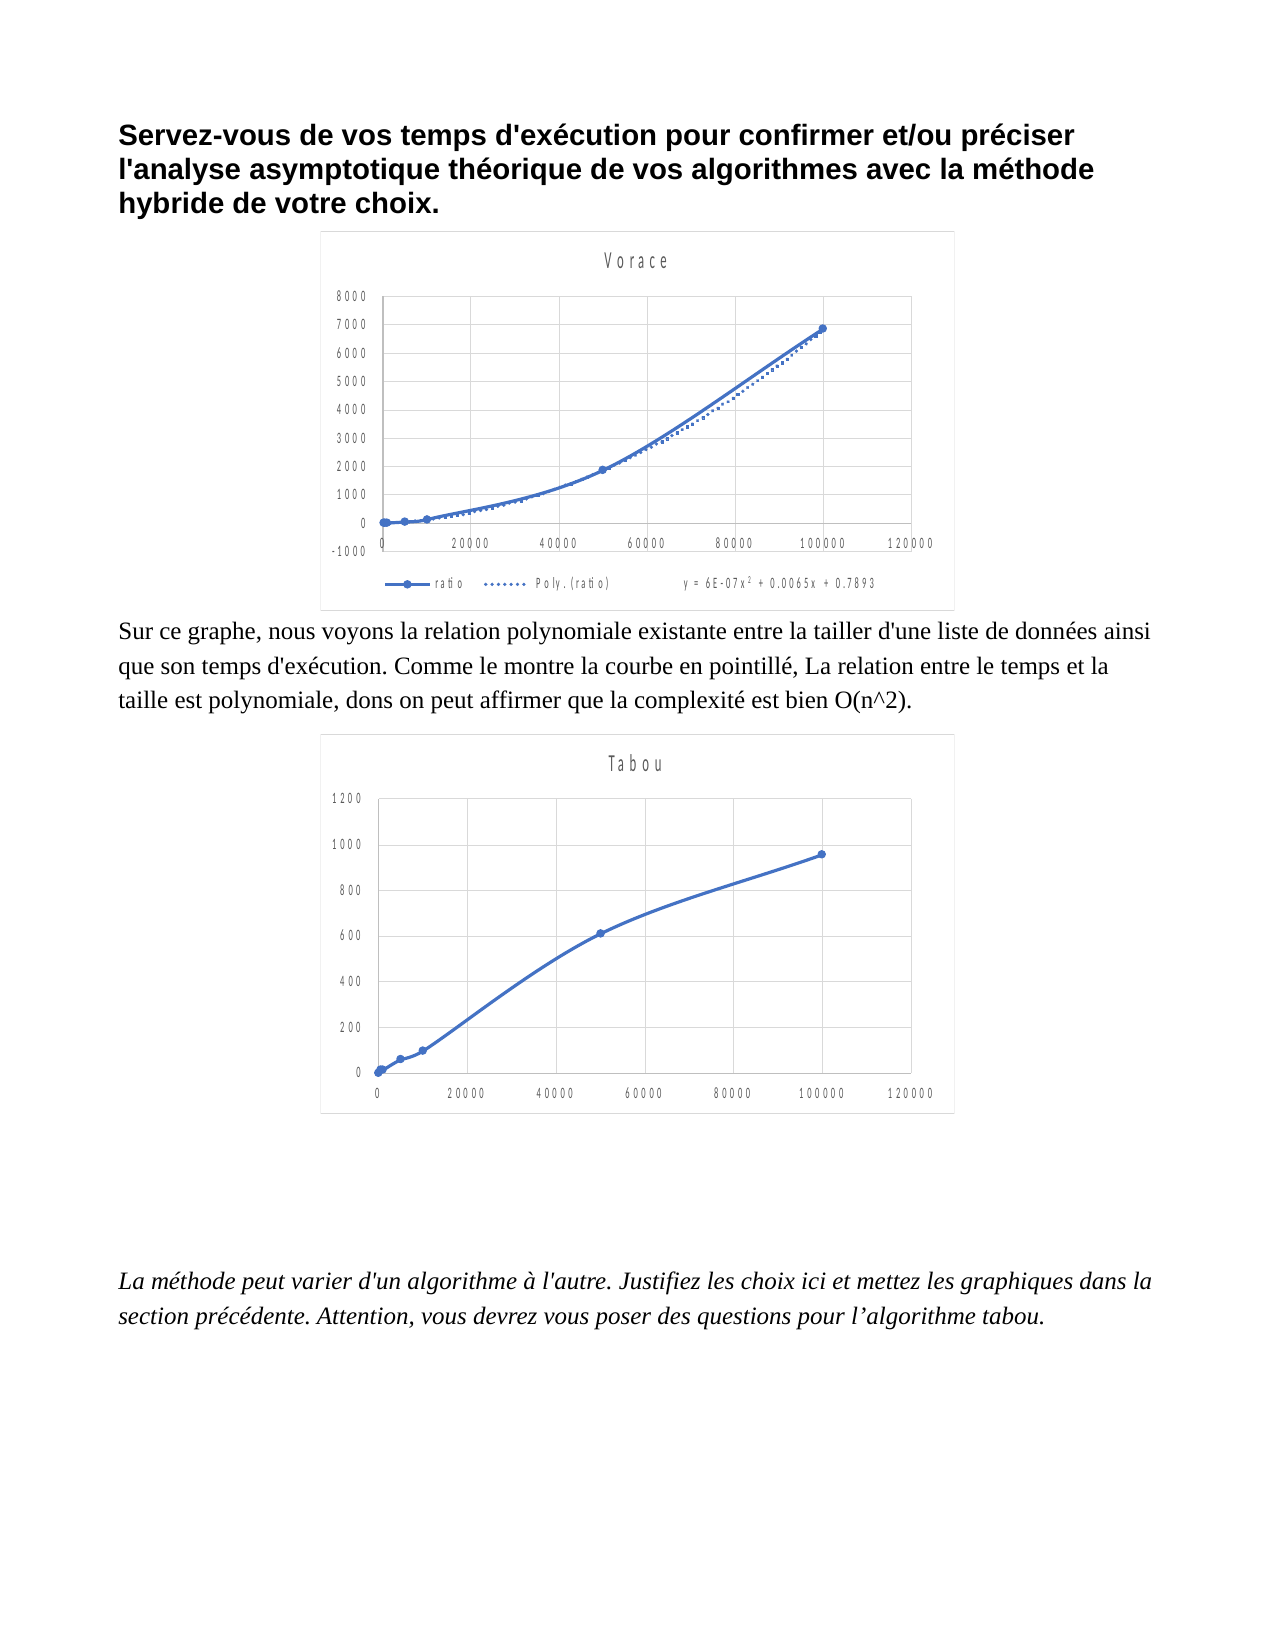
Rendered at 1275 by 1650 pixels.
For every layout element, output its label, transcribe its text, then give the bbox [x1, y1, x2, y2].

subtitle Servez-vous de vos temps d'exécution pour confirmer et/ou préciser l'analyse asymptotique théorique de vos algorithmes avec la méthode hybride de votre choix. [118, 118, 1157, 219]
text Sur ce graphe, nous voyons la relation polynomiale existante entre la tailler d'une liste de données ainsi que son temps d'exécution. Comme le montre la courbe en pointillé, La relation entre le temps et la taille est polynomiale, dons on peut affirmer que la complexité est bien O(n^2). [118, 232, 1157, 714]
text La méthode peut varier d'un algorithme à l'autre. Justifiez les choix ici et mettez les graphiques dans la section précédente. Attention, vous devrez vous poser des questions pour l’algorithme tabou. [118, 1266, 1157, 1329]
